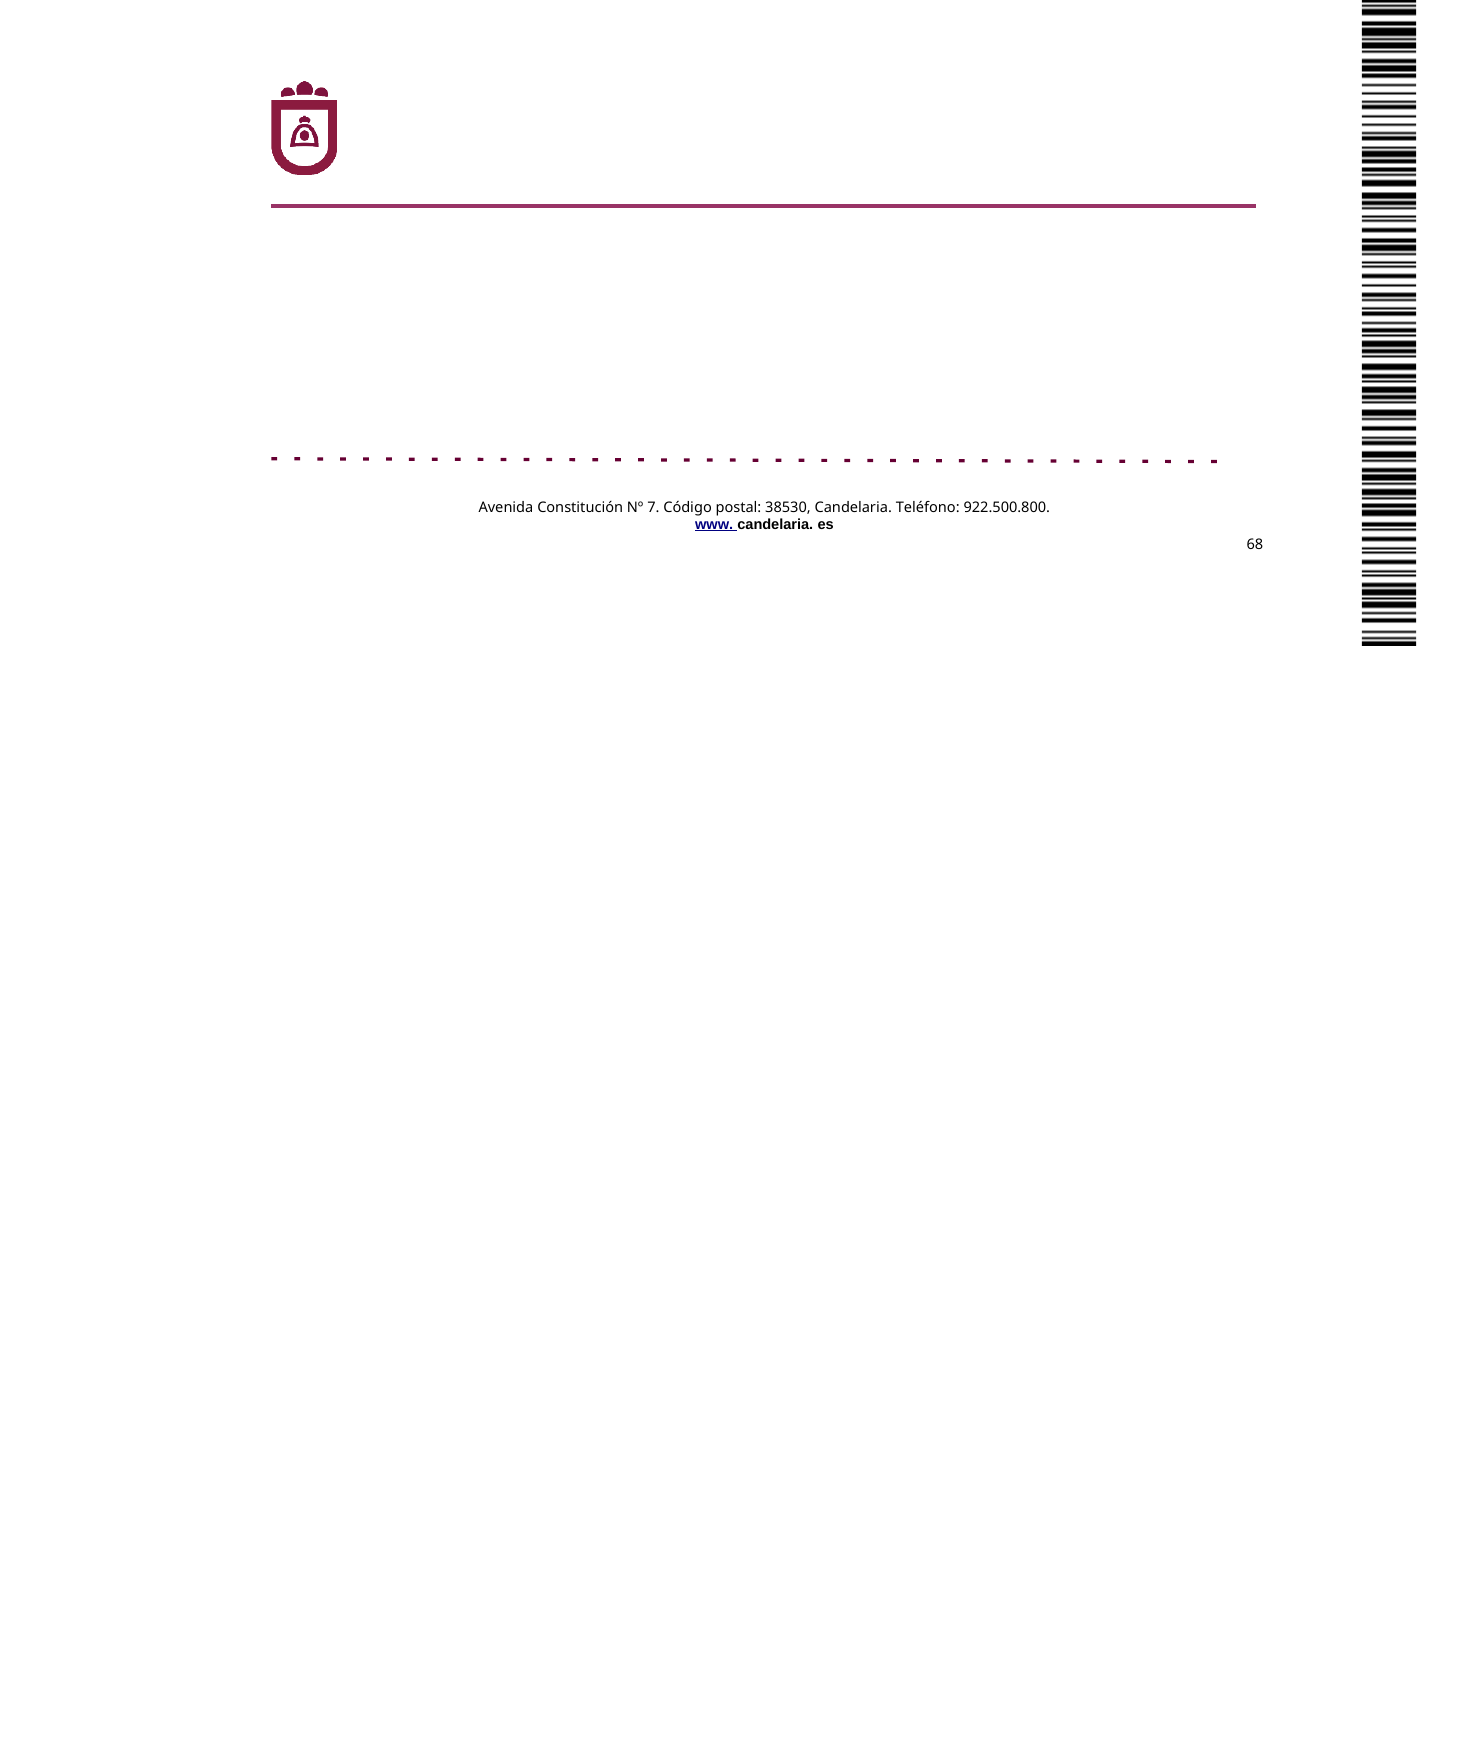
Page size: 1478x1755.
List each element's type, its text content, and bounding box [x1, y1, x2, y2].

text 68 [210, 533, 1263, 553]
text Avenida Constitución Nº 7. Código postal: 38530, Candelaria. Teléfono: 922.500.800. [408, 500, 1120, 516]
text www. candelaria. es [409, 516, 1120, 533]
